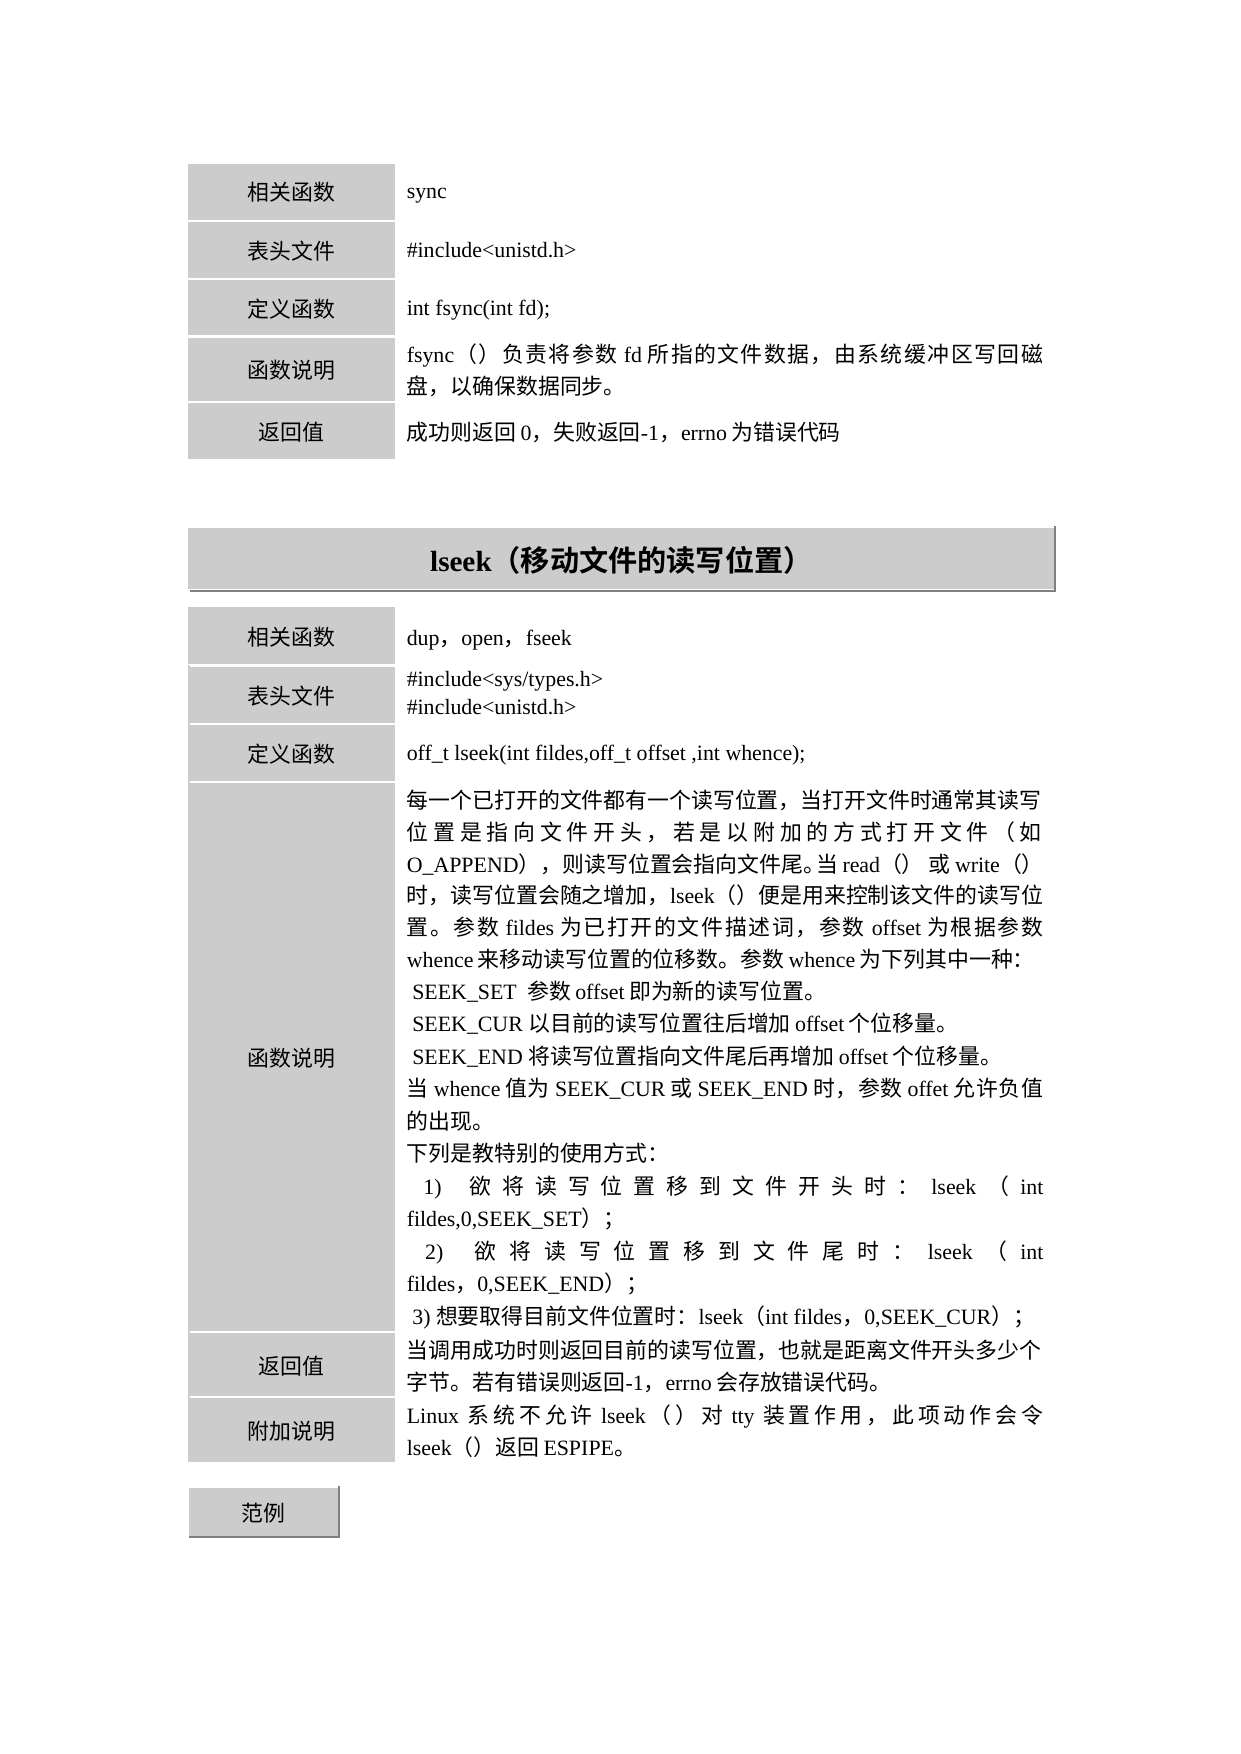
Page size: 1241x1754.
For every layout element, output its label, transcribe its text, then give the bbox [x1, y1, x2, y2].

table_cell 附加说明 [188, 1396, 395, 1462]
table_cell off_t lseek(int fildes,off_t offset ,int whence); [395, 723, 1055, 781]
table_cell 相关函数 [188, 164, 395, 220]
table_cell 定义函数 [188, 280, 395, 335]
table_cell #include<sys/types.h> #include<unistd.h> [395, 665, 1055, 723]
table_cell 表头文件 [188, 222, 395, 278]
table_cell int fsync(int fd); [395, 278, 1055, 335]
table_cell 返回值 [188, 403, 395, 459]
table_cell 表头文件 [188, 665, 395, 723]
table_cell 定义函数 [188, 723, 395, 781]
table_cell 当调用成功时则返回目前的读写位置，也就是距离文件开头多少个字节。若有错误则返回-1，errno会存放错误代码。 [395, 1331, 1055, 1396]
table_cell 相关函数 [188, 607, 395, 664]
table_cell 返回值 [188, 1331, 395, 1396]
table_cell #include<unistd.h> [395, 220, 1055, 278]
table_cell dup，open，fseek [395, 607, 1055, 664]
table_cell 范例 [189, 1488, 338, 1536]
table_cell 每一个已打开的文件都有一个读写位置，当打开文件时通常其读写位置是指向文件开头，若是以附加的方式打开文件（如O_APPEND），则读写位置会指向文件尾。当read（） 或write（）时，读写位置会随之增加，lseek（）便是用来控制该文件的读写位置。参数fildes为已打开的文件描述词，参数offset为根据参数whence来移动读写位置的位移数。参数whence为下列其中一种： SEEK_SET 参数offset即为新的读写位置。 SEEK_CUR 以目前的读写位置往后增加offset个位移量。 SEEK_END 将读写位置指向文件尾后再增加offset个位移量。 当whence值为SEEK_CUR或SEEK_END时，参数offet允许负值的出现。 下列是教特别的使用方式： 1) 欲将读写位置移到文件开头时：lseek（int fildes,0,SEEK_SET）； 2) 欲将读写位置移到文件尾时：lseek（int fildes，0,SEEK_END）； 3) 想要取得目前文件位置时：lseek（int fildes，0,SEEK_CUR）； [395, 781, 1055, 1331]
table_cell [340, 1486, 1055, 1536]
table_cell [188, 590, 1055, 607]
table_cell 函数说明 [188, 781, 395, 1331]
table_cell 成功则返回0，失败返回-1，errno为错误代码 [395, 401, 1055, 459]
table_cell Linux系统不允许lseek（）对tty装置作用，此项动作会令lseek（）返回ESPIPE。 [395, 1396, 1055, 1462]
table_cell [188, 1462, 1055, 1486]
table_cell sync [395, 162, 1055, 220]
table_cell 函数说明 [188, 338, 395, 401]
table_cell fsync（）负责将参数fd所指的文件数据，由系统缓冲区写回磁盘，以确保数据同步。 [395, 335, 1055, 401]
table_header lseek（移动文件的读写位置） [188, 528, 1054, 589]
